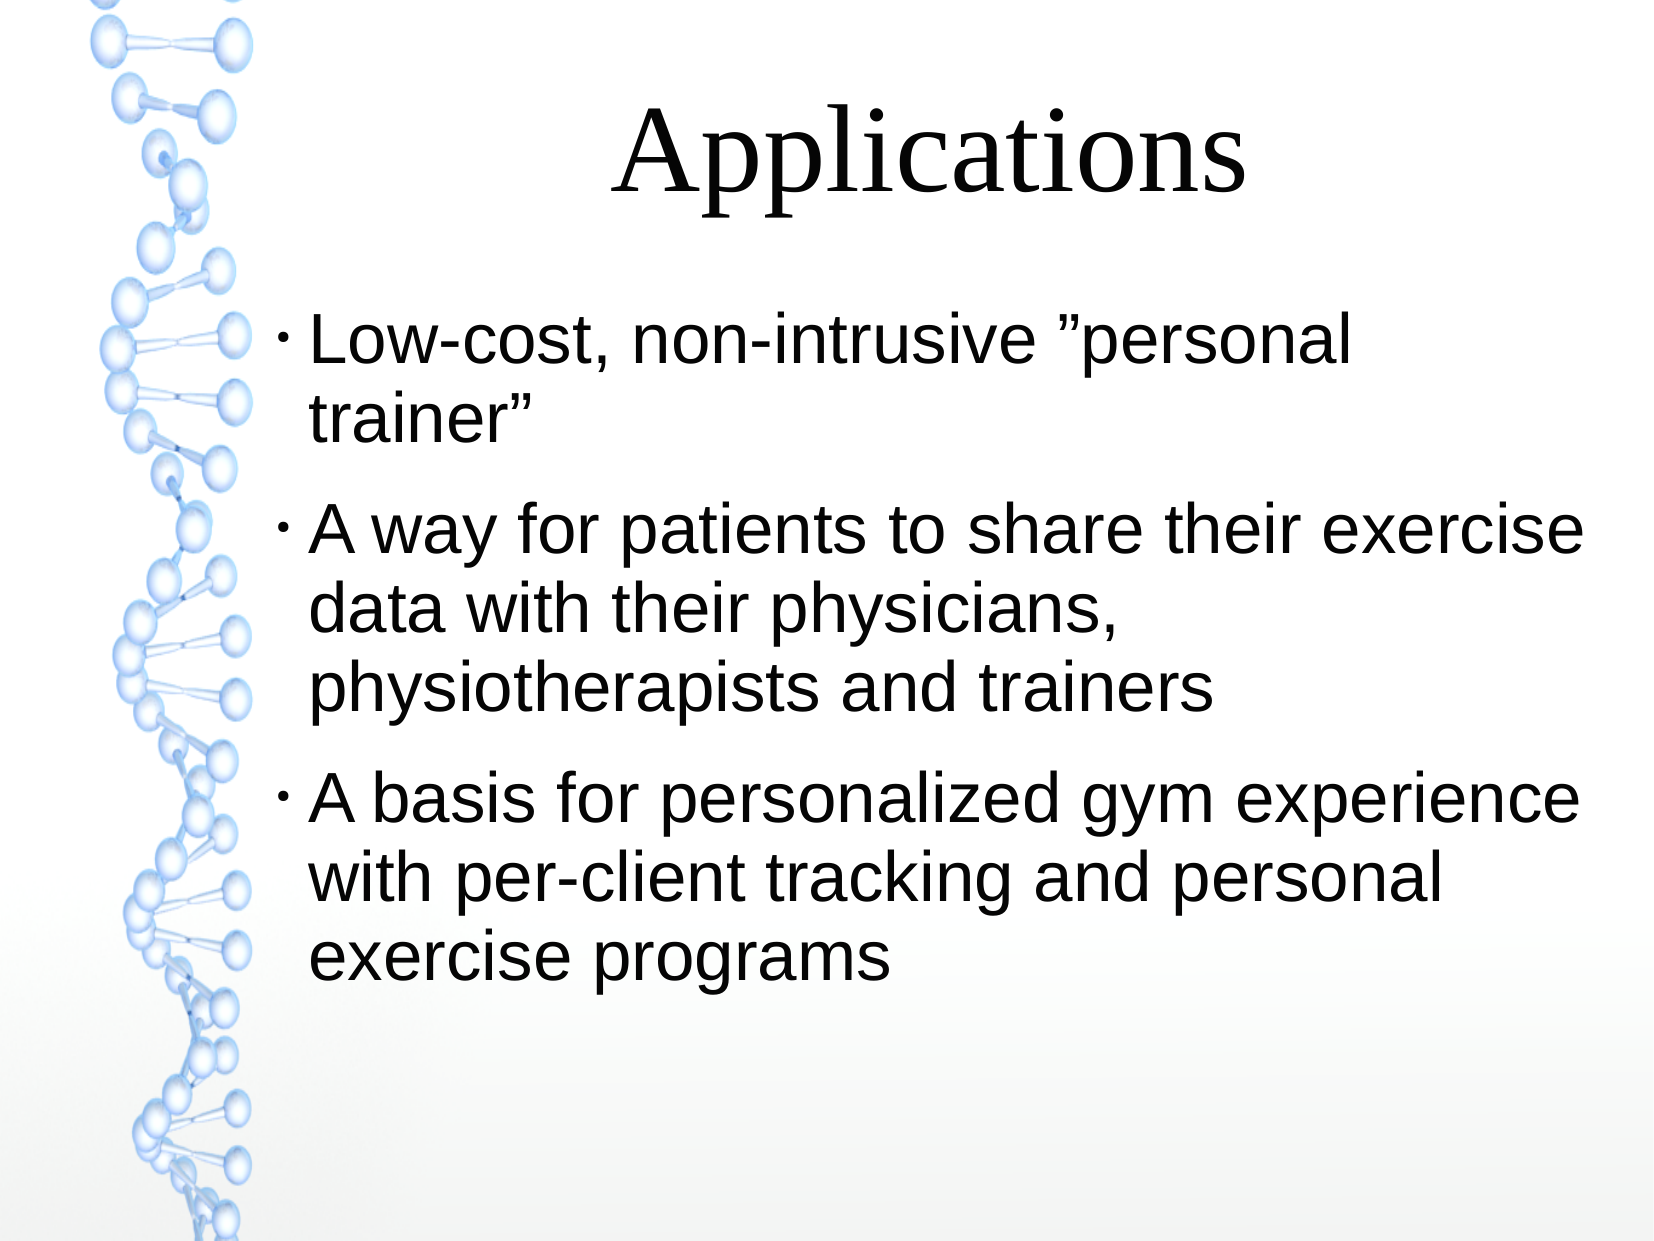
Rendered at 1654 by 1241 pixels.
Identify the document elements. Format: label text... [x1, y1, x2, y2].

picture [0, 0, 1654, 1241]
title Applications [265, 47, 1595, 252]
list Low-cost, non-intrusive ”personal trainer” A way for patients to share their exercise data with their physicians, physiotherapists and trainers A basis for personalized gym experience with per-client tracking and personal exercise programs [265, 299, 1595, 1019]
